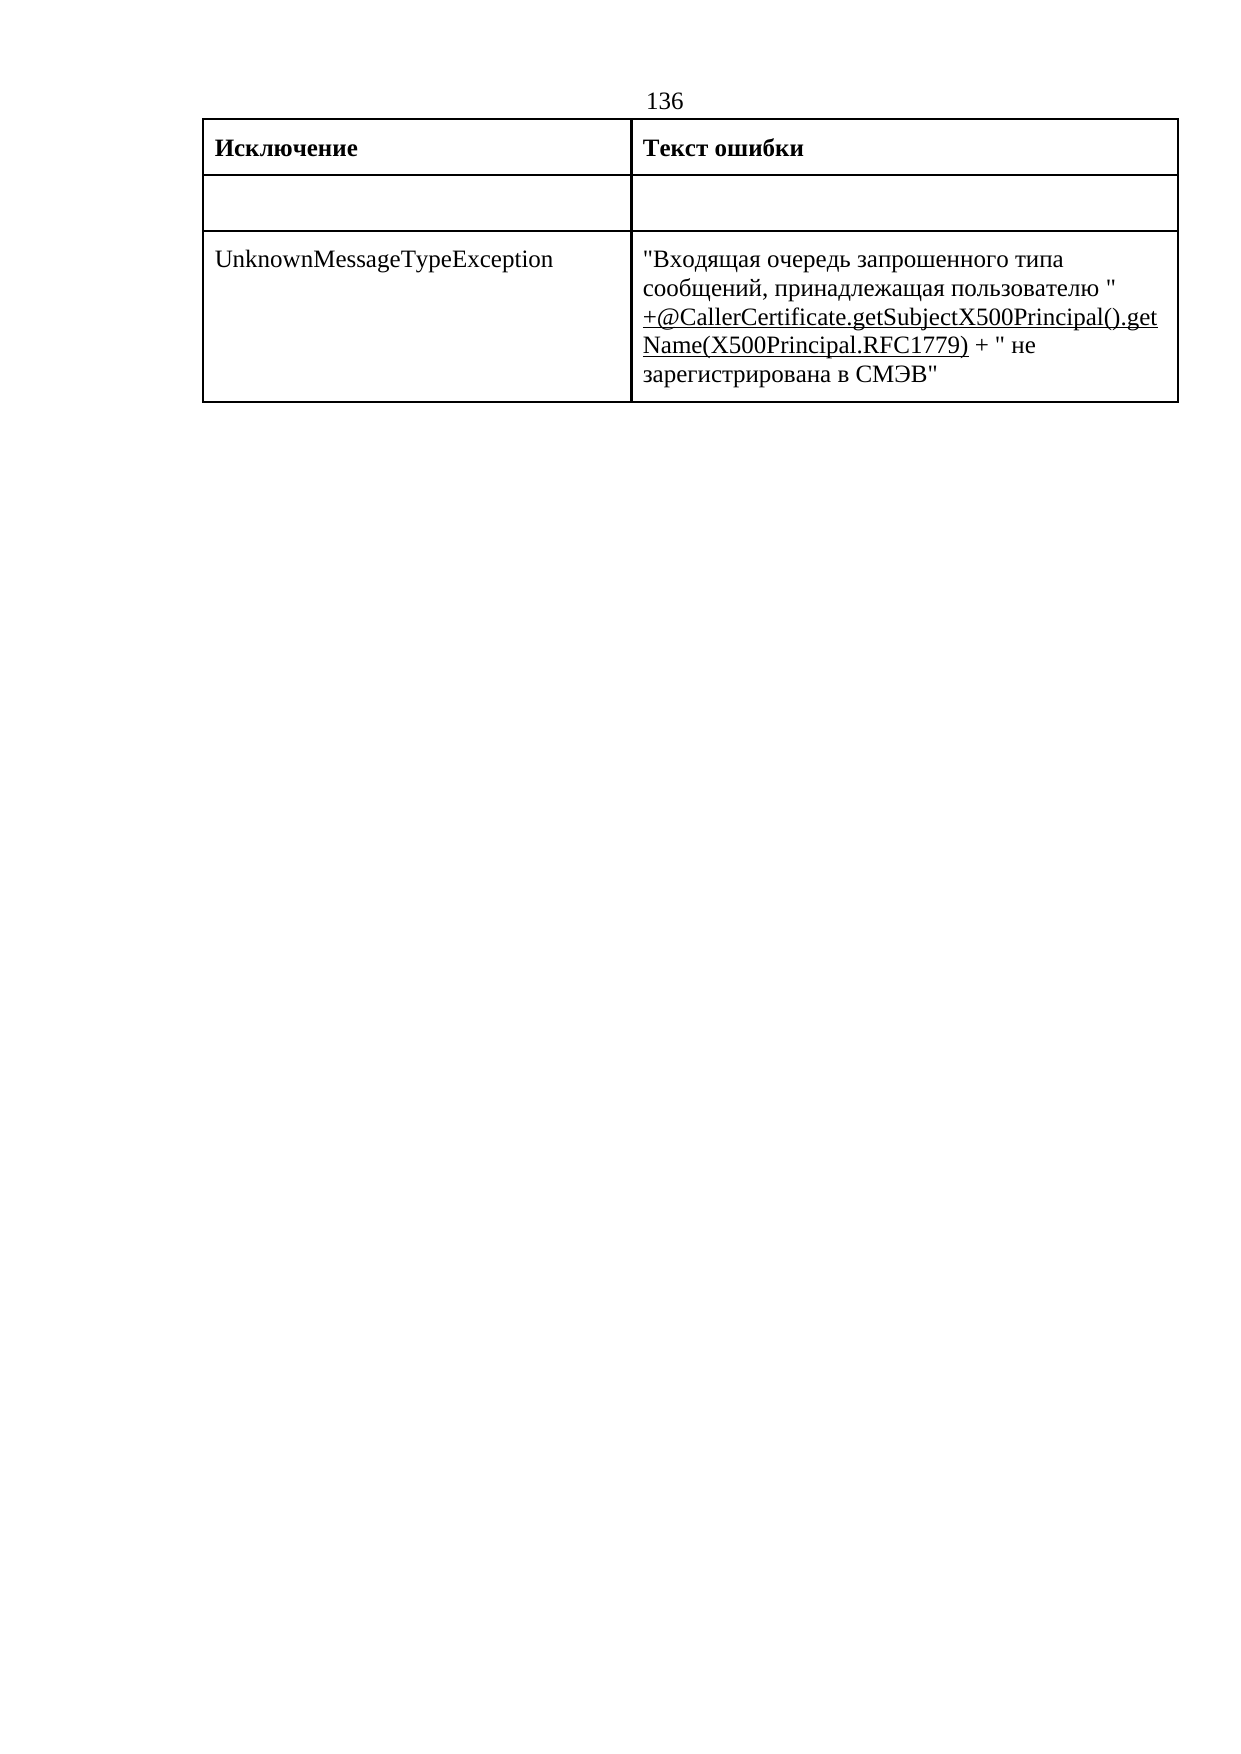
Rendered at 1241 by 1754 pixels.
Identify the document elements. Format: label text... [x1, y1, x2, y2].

table_cell [633, 176, 1177, 230]
table_cell [204, 176, 630, 230]
table_cell "Входящая очередь запрошенного типа сообщений, принадлежащая пользователю " +@CallerCertificate.getSubjectX500Principal().getName(X500Principal.RFC1779) + " не зарегистрирована в СМЭВ" [633, 232, 1177, 401]
table_cell UnknownMessageTypeException [204, 232, 630, 401]
table_header Исключение [204, 120, 630, 174]
table_header Текст ошибки [633, 120, 1177, 174]
